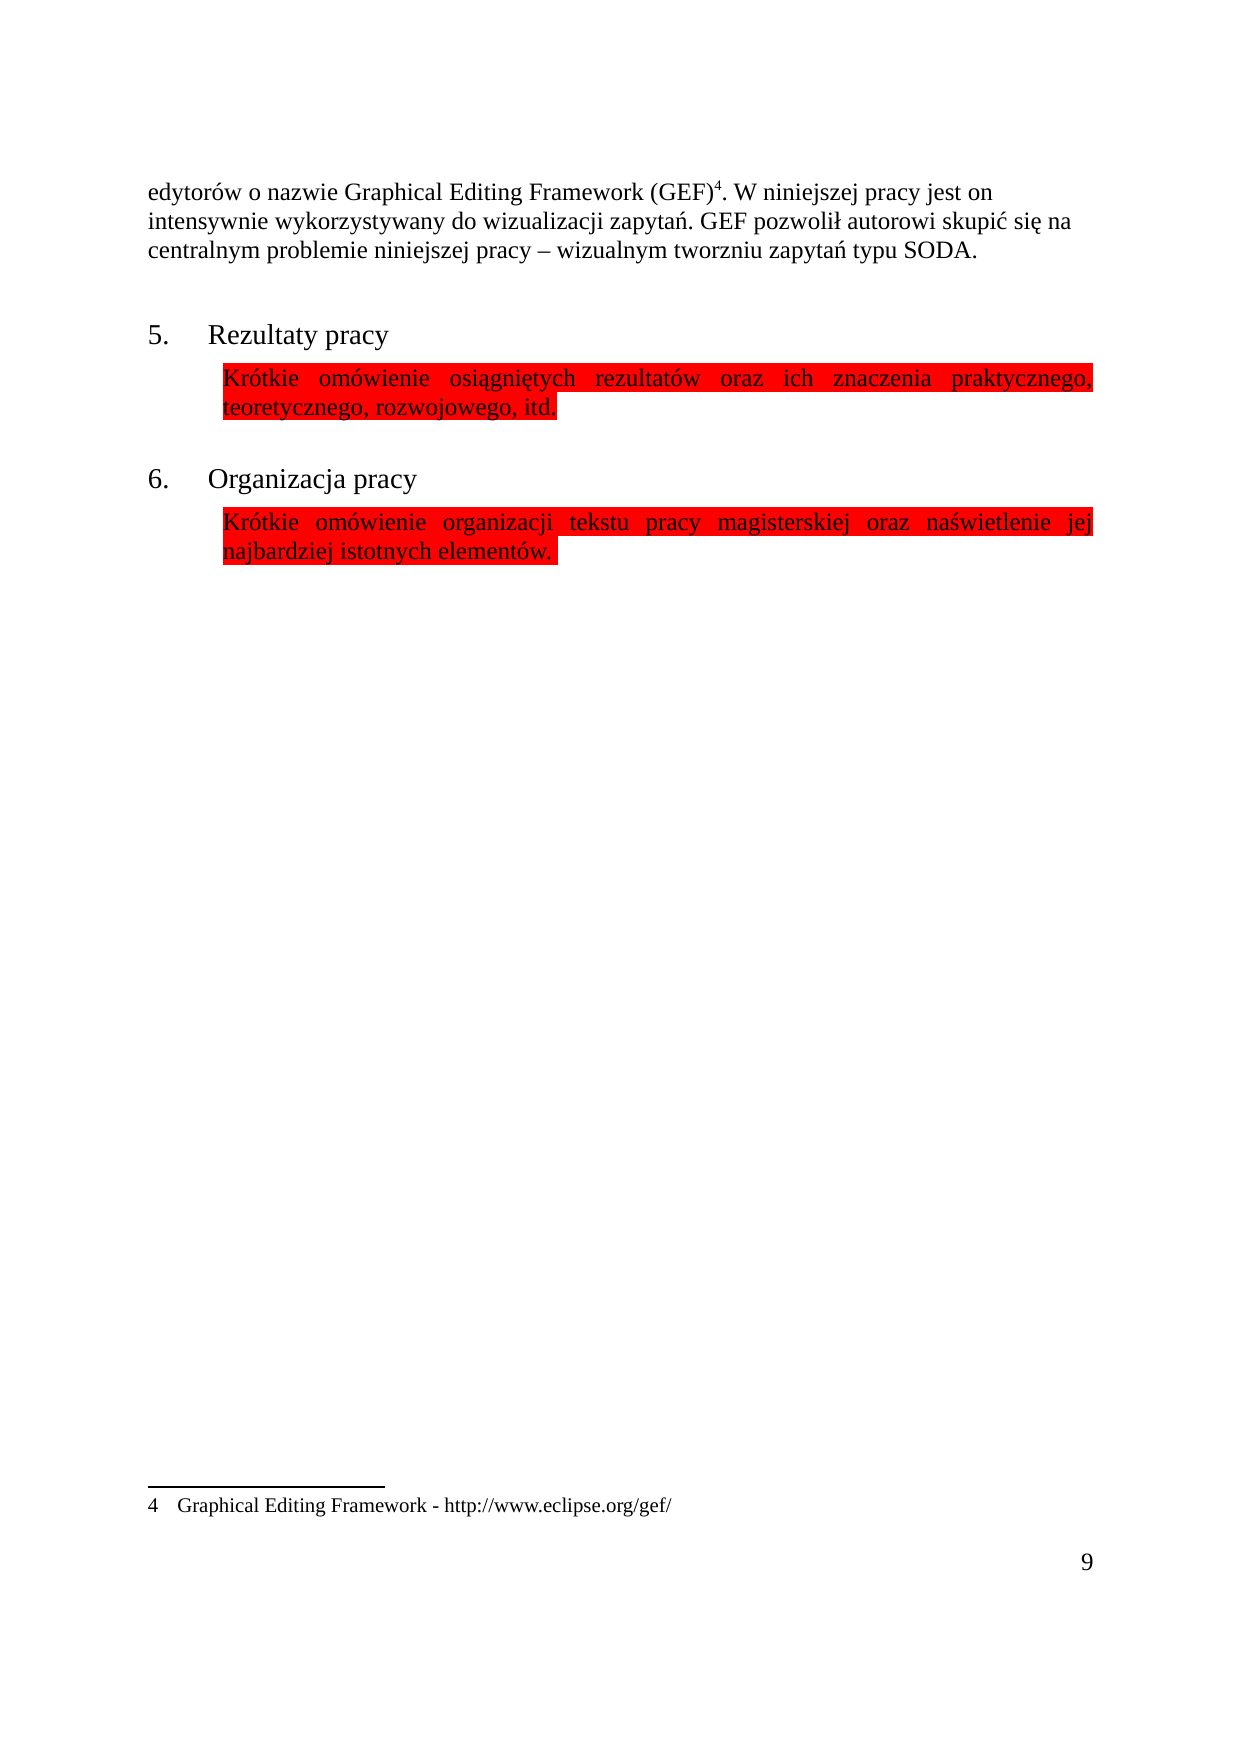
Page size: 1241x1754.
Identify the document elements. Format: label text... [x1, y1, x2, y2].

subtitle Rezultaty pracy [148, 317, 1093, 350]
text edytorów o nazwie Graphical Editing Framework (GEF). W niniejszej pracy jest on intensywnie wykorzystywany do wizualizacji zapytań. GEF pozwolił autorowi skupić się na centralnym problemie niniejszej pracy – wizualnym tworzniu zapytań typu SODA. [148, 177, 1093, 263]
subtitle Organizacja pracy [148, 462, 1093, 495]
text Graphical Editing Framework - http://www.eclipse.org/gef/ [148, 1493, 1093, 1517]
list Krótkie omówienie osiągniętych rezultatów oraz ich znaczenia praktycznego, teoretycznego, rozwojowego, itd. [185, 363, 1093, 420]
list Krótkie omówienie organizacji tekstu pracy magisterskiej oraz naświetlenie jej najbardziej istotnych elementów. [185, 507, 1093, 565]
